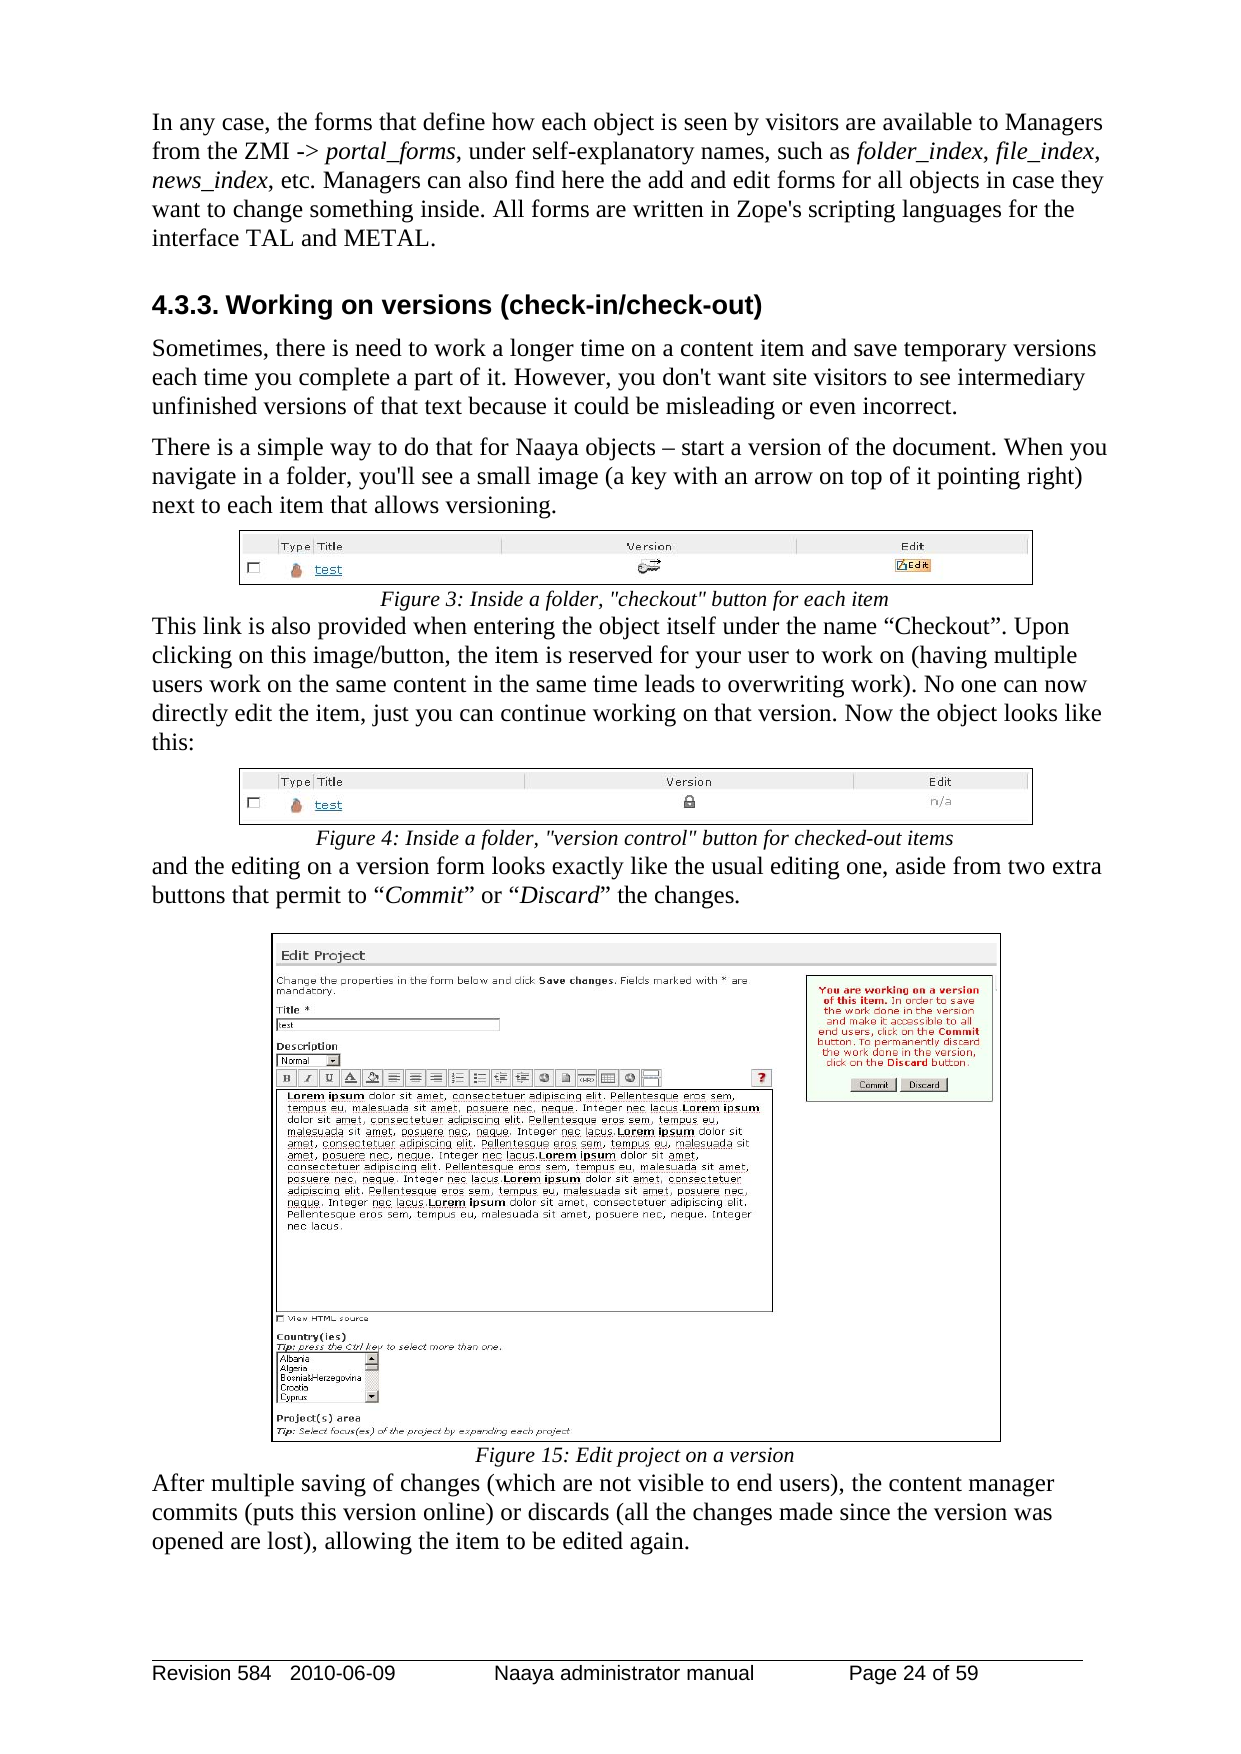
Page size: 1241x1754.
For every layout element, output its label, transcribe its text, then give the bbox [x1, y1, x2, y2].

text In any case, the forms that define how each object is seen by visitors are available to Managers from the ZMI -> portal_forms, under self-explanatory names, such as folder_index, file_index, news_index, etc. Managers can also find here the add and edit forms for all objects in case they want to change something inside. All forms are written in Zope's scripting languages for the interface TAL and METAL. [152, 107, 1120, 252]
text and the editing on a version form looks exactly like the usual editing one, aside from two extra buttons that permit to “Commit” or “Discard” the changes. [152, 768, 1120, 909]
text There is a simple way to do that for Naaya objects – start a version of the document. When you navigate in a folder, you'll see a small image (a key with an arrow on top of it pointing right) next to each item that allows versioning. [152, 431, 1120, 519]
text This link is also provided when entering the object itself under the name “Checkout”. Upon clicking on this image/button, the item is reserved for your user to work on (having multiple users work on the same content in the same time leads to overwriting work). No one can now directly edit the item, just you can continue working on that version. Now the object looks like this: [152, 530, 1120, 756]
text Figure 15: Edit project on a version [271, 1442, 1001, 1468]
text [273, 934, 1000, 1441]
text Figure 4: Inside a folder, "version control" button for checked-out items [238, 769, 1033, 851]
picture [275, 937, 997, 1439]
text Figure 3: Inside a folder, "checkout" button for each item [238, 531, 1033, 611]
picture [242, 534, 1030, 582]
text Sometimes, there is need to work a longer time on a content item and save temporary versions each time you complete a part of it. However, you don't want site visitors to see intermediary unfinished versions of that text because it could be misleading or even incorrect. [152, 332, 1120, 420]
picture [242, 772, 1030, 821]
text After multiple saving of changes (which are not visible to end users), the content manager commits (puts this version online) or discards (all the changes made since the version was opened are lost), allowing the item to be edited again. [152, 921, 1120, 1555]
subtitle Working on versions (check-in/check-out) [152, 289, 1120, 320]
